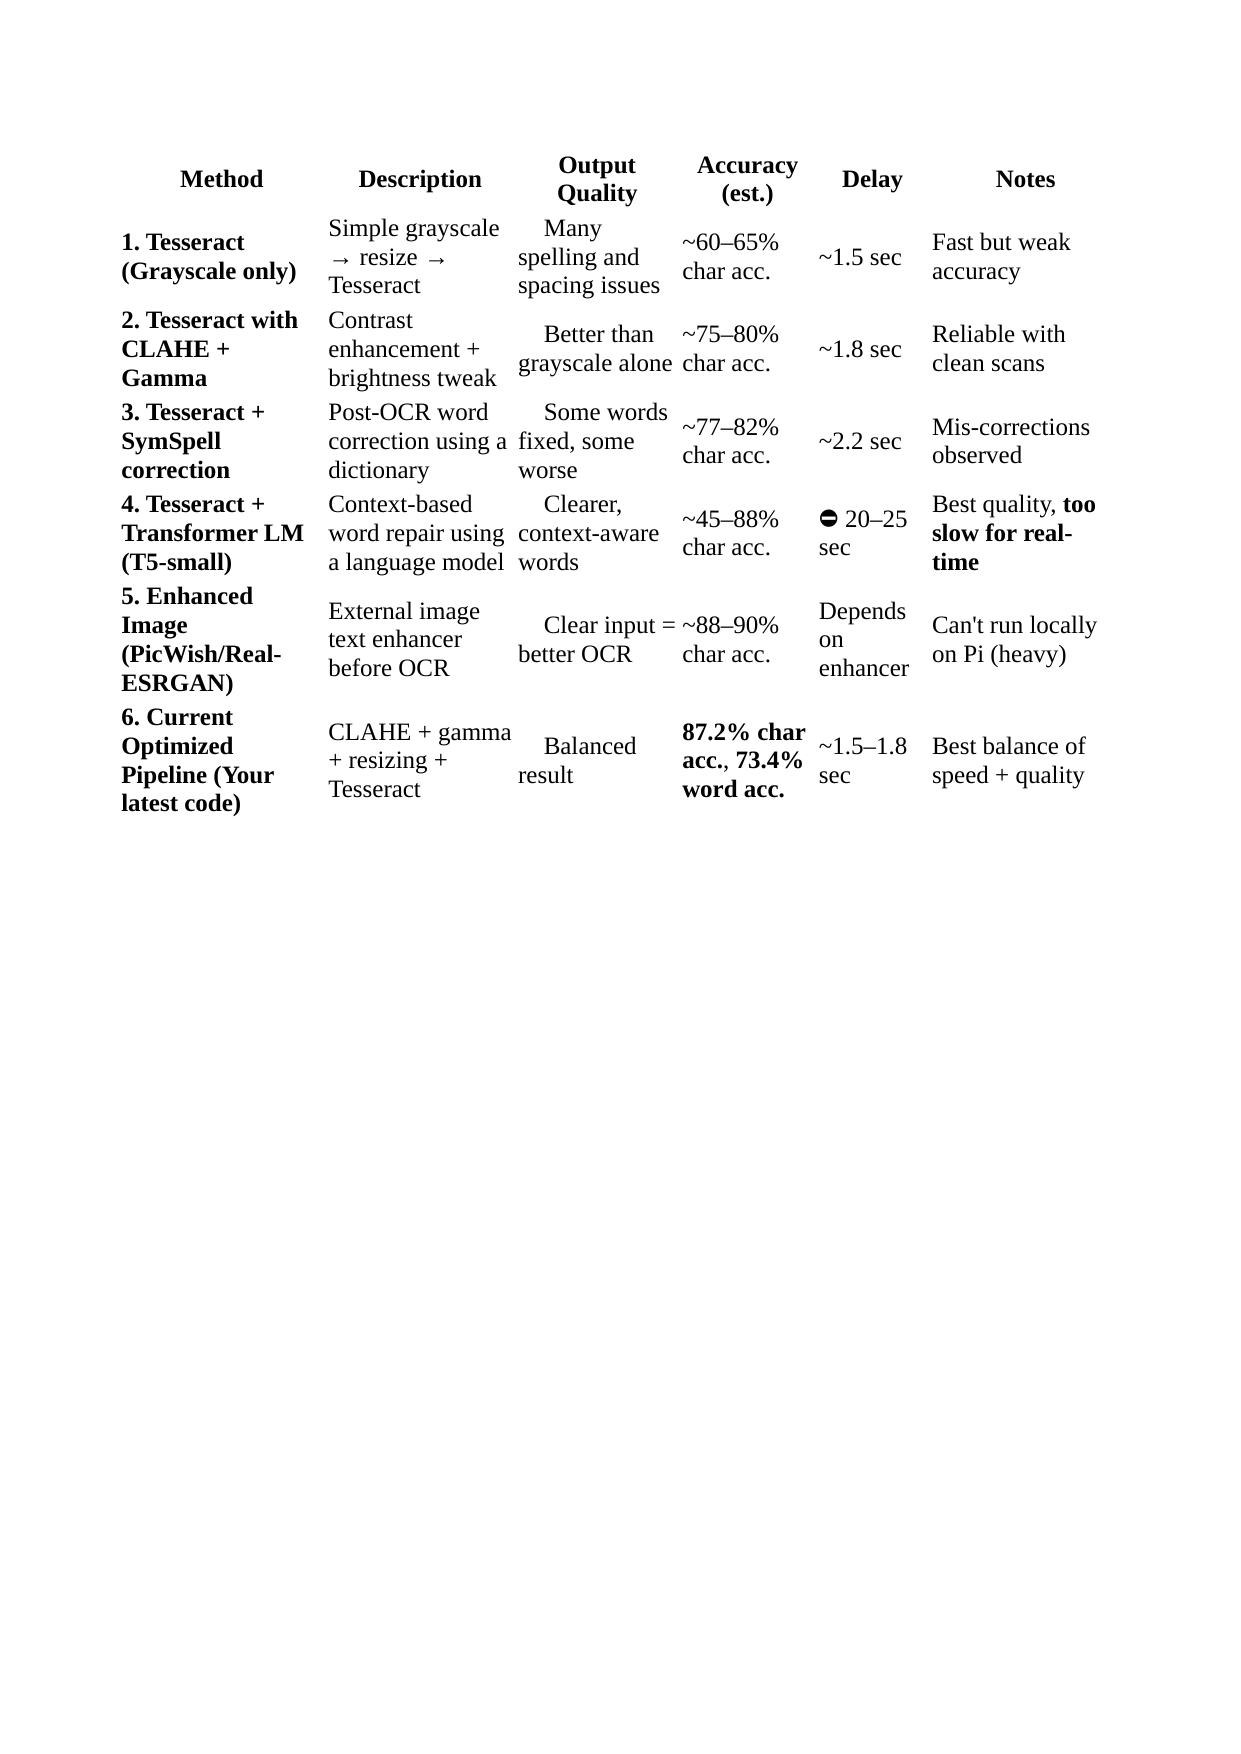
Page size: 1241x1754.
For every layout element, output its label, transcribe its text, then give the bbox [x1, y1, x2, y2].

table_header Notes [929, 147, 1122, 210]
table_header Output Quality [515, 147, 679, 210]
table_cell ❌ Many spelling and spacing issues [515, 210, 679, 302]
table_cell ~1.5–1.8 sec [816, 699, 929, 820]
table_cell Best balance of speed + quality [929, 699, 1122, 820]
table_cell Best quality, too slow for real-time [929, 486, 1122, 578]
table_cell 87.2% char acc., 73.4% word acc. [679, 699, 816, 820]
table_cell ✅ Clear input = better OCR [515, 579, 679, 699]
table_cell ~45–88% char acc. [679, 486, 816, 578]
table_cell ~75–80% char acc. [679, 302, 816, 394]
table_cell ✅ Some words fixed, some worse [515, 394, 679, 486]
table_cell Post-OCR word correction using a dictionary [325, 394, 515, 486]
table_cell ✅ Clearer, context-aware words [515, 486, 679, 578]
table_cell ~2.2 sec [816, 394, 929, 486]
table_cell Mis-corrections observed [929, 394, 1122, 486]
table_cell Can't run locally on Pi (heavy) [929, 579, 1122, 699]
table_cell Simple grayscale → resize → Tesseract [325, 210, 515, 302]
table_cell Fast but weak accuracy [929, 210, 1122, 302]
table_cell Contrast enhancement + brightness tweak [325, 302, 515, 394]
table_header Method [118, 147, 325, 210]
table_cell Context-based word repair using a language model [325, 486, 515, 578]
table_cell ~88–90% char acc. [679, 579, 816, 699]
table_cell 3. Tesseract + SymSpell correction [118, 394, 325, 486]
table_cell ~1.8 sec [816, 302, 929, 394]
table_cell 1. Tesseract (Grayscale only) [118, 210, 325, 302]
table_cell CLAHE + gamma + resizing + Tesseract [325, 699, 515, 820]
table_cell Reliable with clean scans [929, 302, 1122, 394]
table_header Accuracy (est.) [679, 147, 816, 210]
table_cell 6. Current Optimized Pipeline (Your latest code) [118, 699, 325, 820]
table_header Delay [816, 147, 929, 210]
table_cell Depends on enhancer [816, 579, 929, 699]
table_cell ~60–65% char acc. [679, 210, 816, 302]
table_cell External image text enhancer before OCR [325, 579, 515, 699]
table_cell ~1.5 sec [816, 210, 929, 302]
table_cell ~77–82% char acc. [679, 394, 816, 486]
table_cell 5. Enhanced Image (PicWish/Real-ESRGAN) [118, 579, 325, 699]
table_cell ⛔ 20–25 sec [816, 486, 929, 578]
table_cell 2. Tesseract with CLAHE + Gamma [118, 302, 325, 394]
table_cell ✅ Balanced result [515, 699, 679, 820]
table_header Description [325, 147, 515, 210]
table_cell 4. Tesseract + Transformer LM (T5-small) [118, 486, 325, 578]
table_cell ✅ Better than grayscale alone [515, 302, 679, 394]
